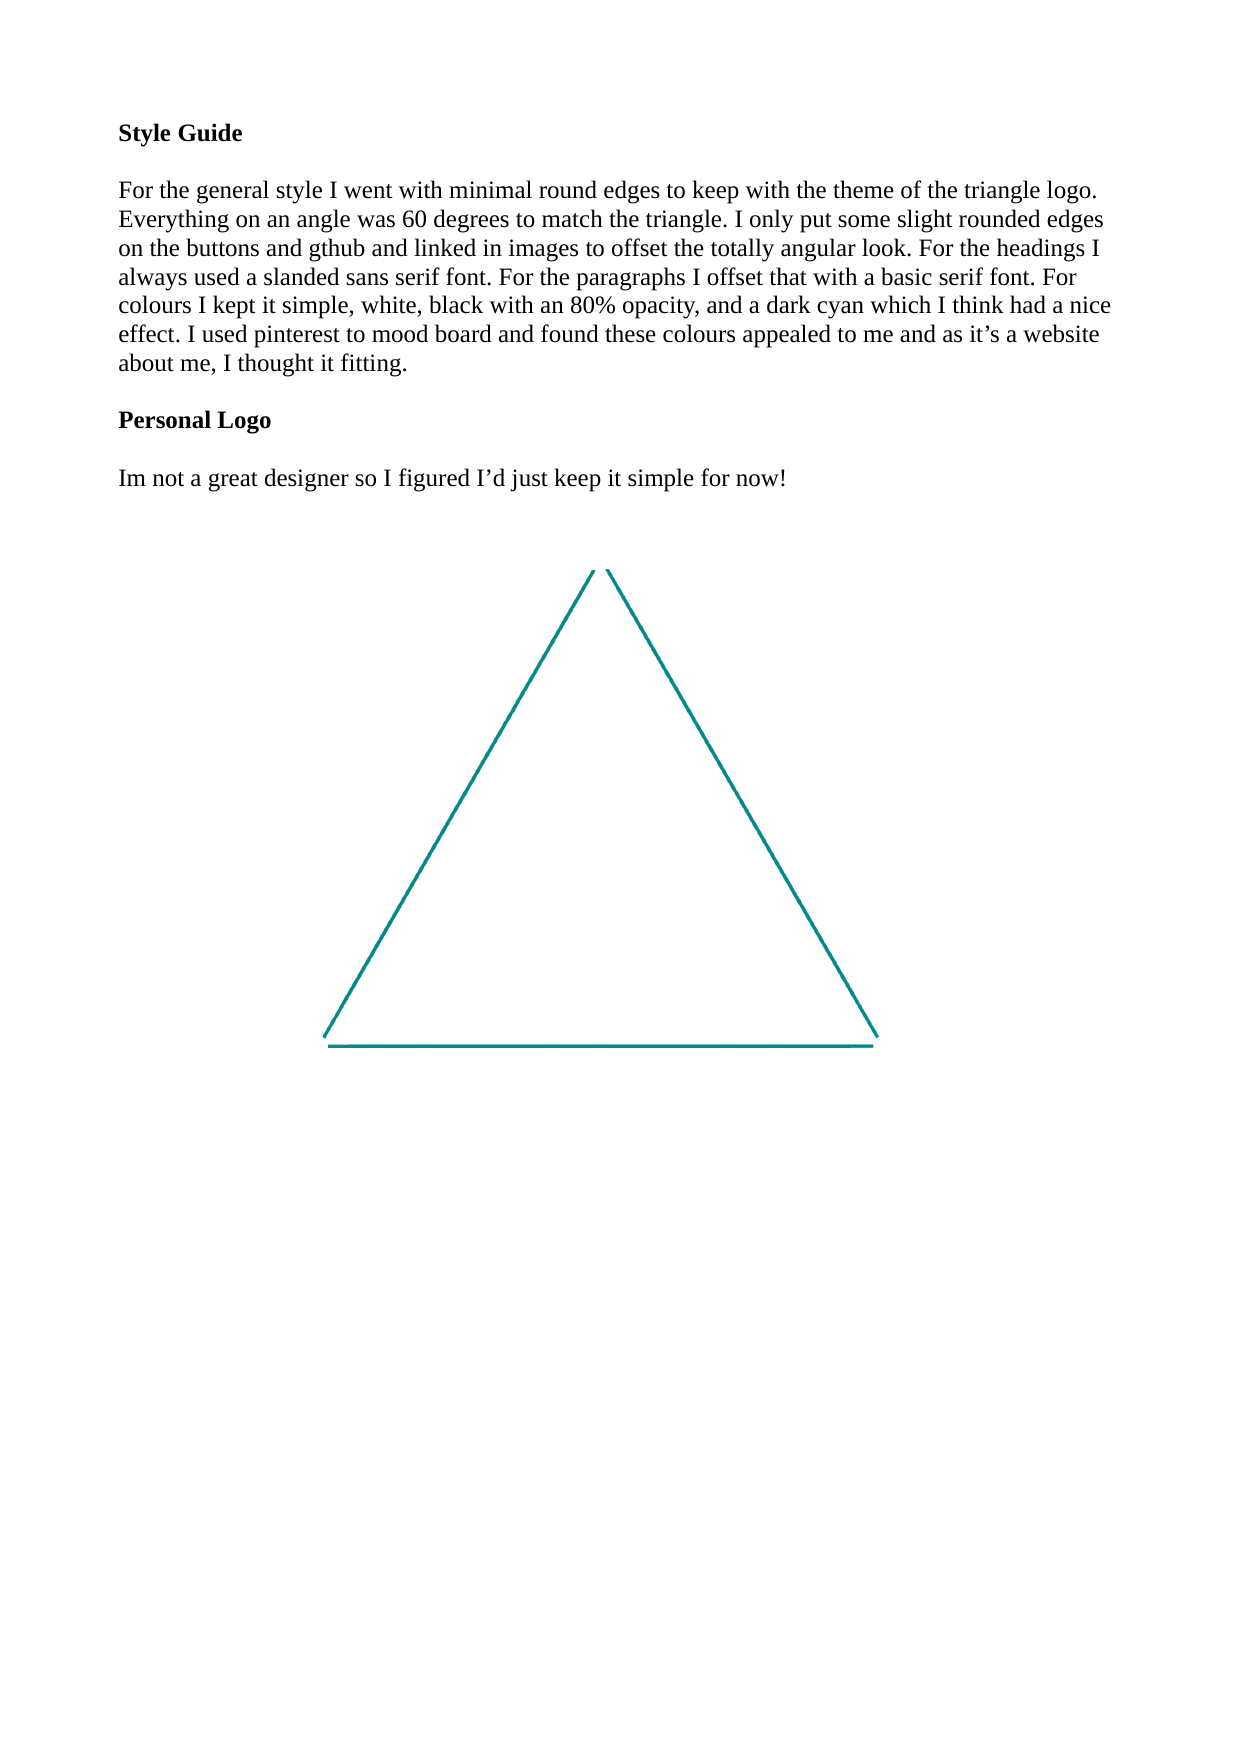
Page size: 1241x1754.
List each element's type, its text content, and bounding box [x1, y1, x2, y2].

text Personal Logo [118, 406, 1122, 434]
text Style Guide [118, 118, 1122, 147]
text Im not a great designer so I figured I’d just keep it simple for now! [118, 463, 1122, 492]
picture [322, 569, 986, 1048]
text For the general style I went with minimal round edges to keep with the theme of the triangle logo. Everything on an angle was 60 degrees to match the triangle. I only put some slight rounded edges on the buttons and gthub and linked in images to offset the totally angular look. For the headings I always used a slanded sans serif font. For the paragraphs I offset that with a basic serif font. For colours I kept it simple, white, black with an 80% opacity, and a dark cyan which I think had a nice effect. I used pinterest to mood board and found these colours appealed to me and as it’s a website about me, I thought it fitting. [118, 176, 1122, 377]
